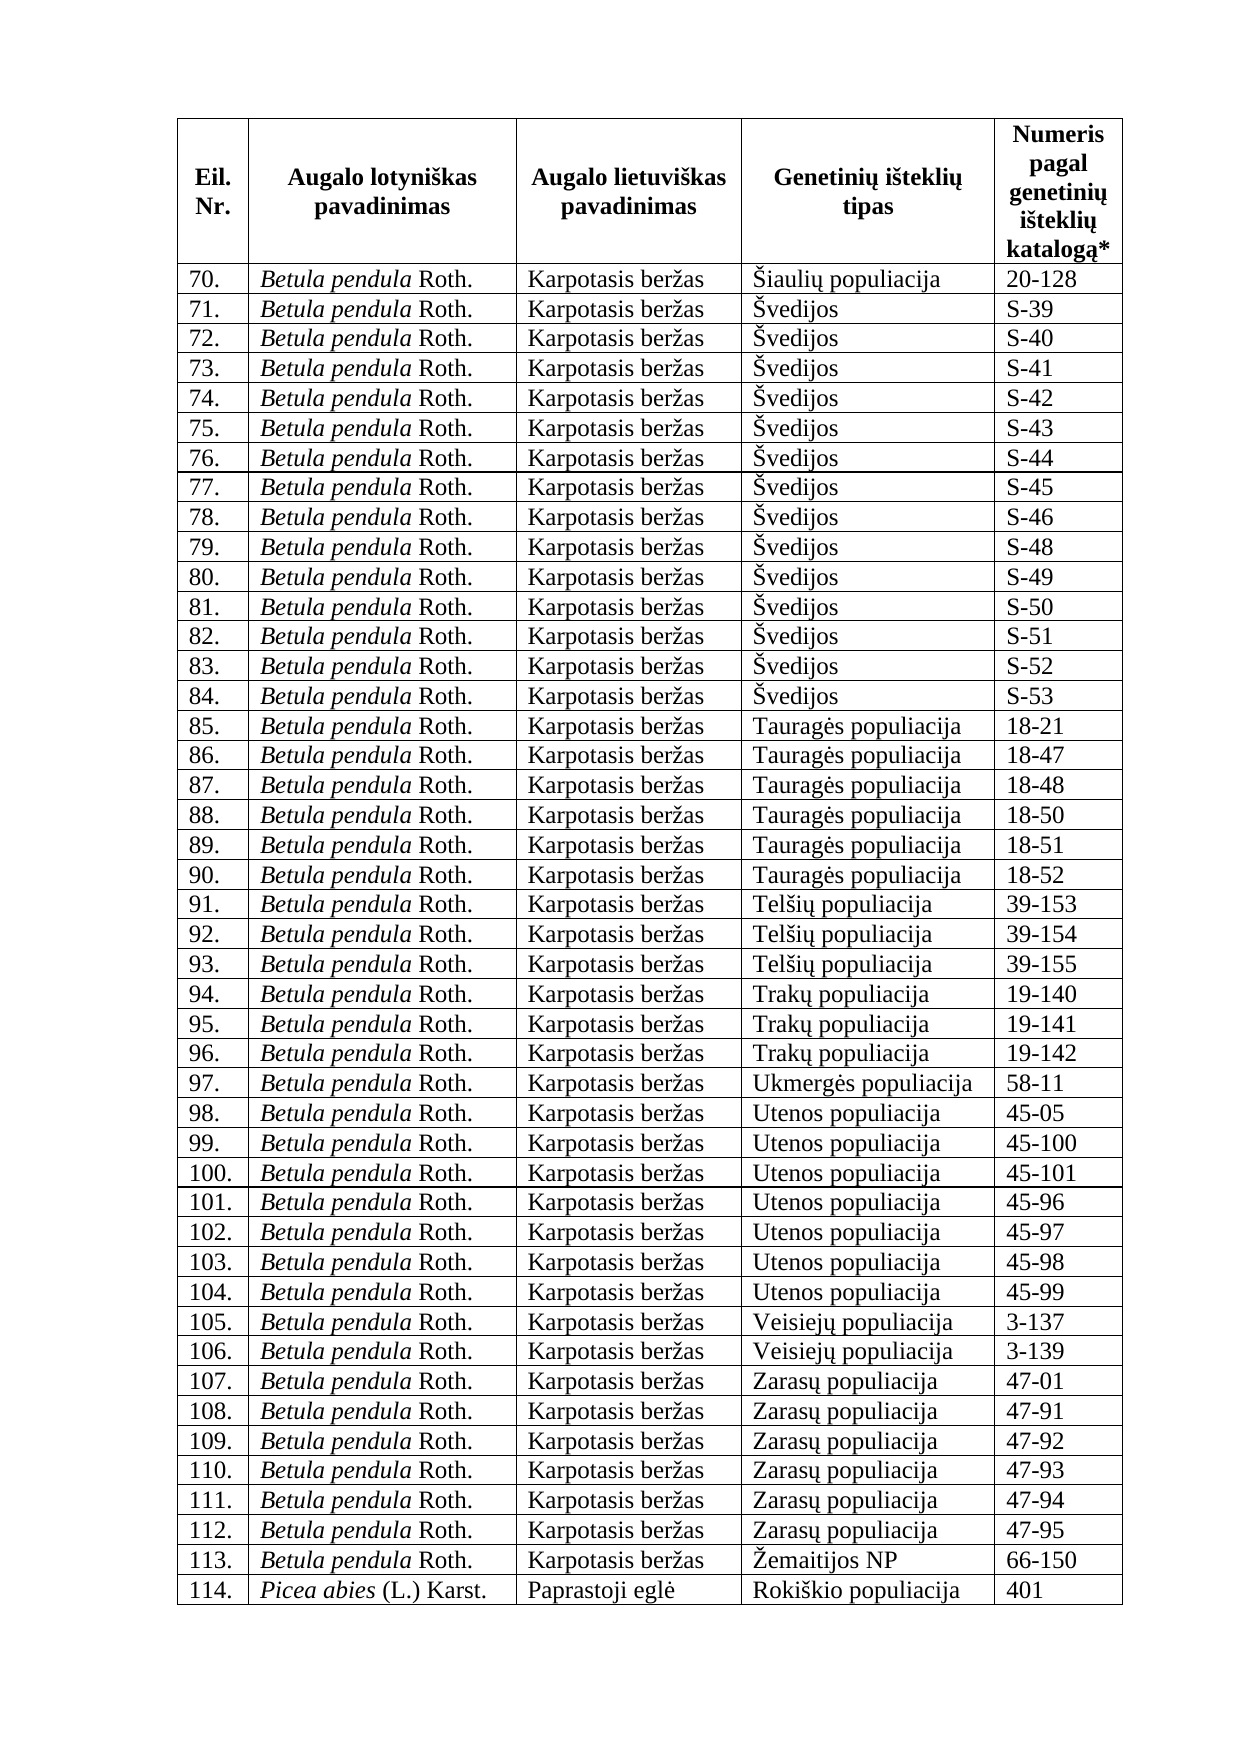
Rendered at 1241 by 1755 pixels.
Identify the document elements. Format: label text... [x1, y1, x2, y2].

table_cell Betula pendula Roth. [249, 324, 516, 352]
table_cell S-40 [995, 324, 1122, 352]
table_cell Betula pendula Roth. [249, 1188, 516, 1216]
table_cell Betula pendula Roth. [249, 860, 516, 888]
table_cell Betula pendula Roth. [249, 919, 516, 948]
table_header Augalo lotyniškas pavadinimas [249, 119, 516, 263]
table_cell Karpotasis beržas [517, 830, 741, 859]
table_cell Betula pendula Roth. [249, 770, 516, 799]
table_cell Betula pendula Roth. [249, 1158, 516, 1186]
table_cell Karpotasis beržas [517, 443, 741, 471]
table_cell Švedijos [742, 681, 994, 710]
table_cell Betula pendula Roth. [249, 1545, 516, 1574]
table_cell Betula pendula Roth. [249, 1068, 516, 1097]
table_cell Utenos populiacija [742, 1277, 994, 1306]
table_cell Karpotasis beržas [517, 1009, 741, 1037]
table_cell 98. [178, 1098, 248, 1127]
table_cell Karpotasis beržas [517, 890, 741, 918]
table_cell 18-47 [995, 741, 1122, 769]
table_cell 112. [178, 1515, 248, 1544]
table_cell Trakų populiacija [742, 1039, 994, 1067]
table_cell Betula pendula Roth. [249, 1456, 516, 1484]
table_cell Karpotasis beržas [517, 1456, 741, 1484]
table_cell 19-141 [995, 1009, 1122, 1037]
table_cell 47-91 [995, 1396, 1122, 1425]
table_cell Betula pendula Roth. [249, 413, 516, 442]
table_cell Betula pendula Roth. [249, 741, 516, 769]
table_cell Betula pendula Roth. [249, 562, 516, 591]
table_cell Karpotasis beržas [517, 1098, 741, 1127]
table_cell 45-96 [995, 1188, 1122, 1216]
table_cell 92. [178, 919, 248, 948]
table_cell Karpotasis beržas [517, 1396, 741, 1425]
table_cell S-53 [995, 681, 1122, 710]
table_cell Zarasų populiacija [742, 1515, 994, 1544]
table_cell Betula pendula Roth. [249, 1485, 516, 1514]
table_cell 45-99 [995, 1277, 1122, 1306]
table_cell Tauragės populiacija [742, 741, 994, 769]
table_cell Betula pendula Roth. [249, 1307, 516, 1335]
table_cell 97. [178, 1068, 248, 1097]
table_cell Picea abies (L.) Karst. [249, 1575, 516, 1603]
table_cell Betula pendula Roth. [249, 621, 516, 650]
table_cell Karpotasis beržas [517, 502, 741, 531]
table_cell Betula pendula Roth. [249, 353, 516, 382]
table_cell 83. [178, 651, 248, 680]
table_cell 45-98 [995, 1247, 1122, 1276]
table_cell 114. [178, 1575, 248, 1603]
table_cell 19-140 [995, 979, 1122, 1008]
table_cell S-44 [995, 443, 1122, 471]
table_cell Švedijos [742, 562, 994, 591]
table_cell Švedijos [742, 353, 994, 382]
table_cell Karpotasis beržas [517, 800, 741, 829]
table_cell 39-153 [995, 890, 1122, 918]
table_cell Betula pendula Roth. [249, 1277, 516, 1306]
table_cell Žemaitijos NP [742, 1545, 994, 1574]
table_cell Karpotasis beržas [517, 1515, 741, 1544]
table_cell Rokiškio populiacija [742, 1575, 994, 1603]
table_cell Betula pendula Roth. [249, 532, 516, 561]
table_cell S-49 [995, 562, 1122, 591]
table_cell S-50 [995, 592, 1122, 620]
table_cell Karpotasis beržas [517, 1217, 741, 1246]
table_cell 45-05 [995, 1098, 1122, 1127]
table_cell 18-50 [995, 800, 1122, 829]
table_cell Betula pendula Roth. [249, 1396, 516, 1425]
table_cell 47-92 [995, 1426, 1122, 1454]
table_cell 74. [178, 383, 248, 412]
table_cell 96. [178, 1039, 248, 1067]
table_cell Tauragės populiacija [742, 860, 994, 888]
table_cell 77. [178, 473, 248, 501]
table_header Augalo lietuviškas pavadinimas [517, 119, 741, 263]
table_cell Betula pendula Roth. [249, 1098, 516, 1127]
table_cell Karpotasis beržas [517, 651, 741, 680]
table_cell Veisiejų populiacija [742, 1307, 994, 1335]
table_cell 73. [178, 353, 248, 382]
table_cell Karpotasis beržas [517, 264, 741, 293]
table_cell Betula pendula Roth. [249, 1009, 516, 1037]
table_cell Švedijos [742, 294, 994, 322]
table_cell Karpotasis beržas [517, 1426, 741, 1454]
table_cell S-42 [995, 383, 1122, 412]
table_cell Betula pendula Roth. [249, 711, 516, 739]
table_cell 401 [995, 1575, 1122, 1603]
table_cell Karpotasis beržas [517, 1128, 741, 1157]
table_cell Karpotasis beržas [517, 1158, 741, 1186]
table_cell Telšių populiacija [742, 919, 994, 948]
table_cell Karpotasis beržas [517, 1485, 741, 1514]
table_cell 91. [178, 890, 248, 918]
table_cell Karpotasis beržas [517, 592, 741, 620]
table_cell 39-155 [995, 949, 1122, 978]
table_cell Zarasų populiacija [742, 1485, 994, 1514]
table_cell 104. [178, 1277, 248, 1306]
table_cell Karpotasis beržas [517, 294, 741, 322]
table_cell Karpotasis beržas [517, 383, 741, 412]
table_cell 78. [178, 502, 248, 531]
table_cell Švedijos [742, 473, 994, 501]
table_cell 95. [178, 1009, 248, 1037]
table_cell Švedijos [742, 651, 994, 680]
table_cell Karpotasis beržas [517, 324, 741, 352]
table_cell 101. [178, 1188, 248, 1216]
table_cell 102. [178, 1217, 248, 1246]
table_cell Karpotasis beržas [517, 1068, 741, 1097]
table_cell Veisiejų populiacija [742, 1336, 994, 1365]
table_cell Karpotasis beržas [517, 681, 741, 710]
table_cell 108. [178, 1396, 248, 1425]
table_cell 105. [178, 1307, 248, 1335]
table_cell Utenos populiacija [742, 1188, 994, 1216]
table_cell 18-52 [995, 860, 1122, 888]
table_cell Karpotasis beržas [517, 1307, 741, 1335]
table_cell Betula pendula Roth. [249, 383, 516, 412]
table_cell S-46 [995, 502, 1122, 531]
table_cell Betula pendula Roth. [249, 681, 516, 710]
table_cell 88. [178, 800, 248, 829]
table_cell 3-137 [995, 1307, 1122, 1335]
table_cell Betula pendula Roth. [249, 1366, 516, 1395]
table_cell Betula pendula Roth. [249, 651, 516, 680]
table_cell 47-93 [995, 1456, 1122, 1484]
table_cell Karpotasis beržas [517, 1247, 741, 1276]
table_cell Karpotasis beržas [517, 1039, 741, 1067]
table_cell Karpotasis beržas [517, 562, 741, 591]
table_cell 85. [178, 711, 248, 739]
table_cell 99. [178, 1128, 248, 1157]
table_cell Trakų populiacija [742, 1009, 994, 1037]
table_cell Utenos populiacija [742, 1128, 994, 1157]
table_cell 94. [178, 979, 248, 1008]
table_cell 107. [178, 1366, 248, 1395]
table_cell S-51 [995, 621, 1122, 650]
table_cell Karpotasis beržas [517, 532, 741, 561]
table_cell 3-139 [995, 1336, 1122, 1365]
table_header Eil. Nr. [178, 119, 248, 263]
table_cell Trakų populiacija [742, 979, 994, 1008]
table_cell 106. [178, 1336, 248, 1365]
table_cell Betula pendula Roth. [249, 1128, 516, 1157]
table_cell Zarasų populiacija [742, 1426, 994, 1454]
table_cell Betula pendula Roth. [249, 473, 516, 501]
table_cell 110. [178, 1456, 248, 1484]
table_cell Utenos populiacija [742, 1247, 994, 1276]
table_cell S-45 [995, 473, 1122, 501]
table_cell 82. [178, 621, 248, 650]
table_cell Karpotasis beržas [517, 1336, 741, 1365]
table_cell 79. [178, 532, 248, 561]
table_cell 90. [178, 860, 248, 888]
table_cell Karpotasis beržas [517, 860, 741, 888]
table_cell Betula pendula Roth. [249, 890, 516, 918]
table_cell 93. [178, 949, 248, 978]
table_cell Zarasų populiacija [742, 1456, 994, 1484]
table_cell Karpotasis beržas [517, 473, 741, 501]
table_cell Karpotasis beržas [517, 979, 741, 1008]
table_cell 45-101 [995, 1158, 1122, 1186]
table_cell Zarasų populiacija [742, 1396, 994, 1425]
table_cell Karpotasis beržas [517, 949, 741, 978]
table_cell Betula pendula Roth. [249, 1515, 516, 1544]
table_cell Betula pendula Roth. [249, 830, 516, 859]
table_cell 47-94 [995, 1485, 1122, 1514]
table_cell 47-95 [995, 1515, 1122, 1544]
table_cell Karpotasis beržas [517, 1545, 741, 1574]
table_cell 113. [178, 1545, 248, 1574]
table_cell Tauragės populiacija [742, 830, 994, 859]
table_cell 70. [178, 264, 248, 293]
table_cell 45-97 [995, 1217, 1122, 1246]
table_cell 19-142 [995, 1039, 1122, 1067]
table_cell Karpotasis beržas [517, 1188, 741, 1216]
table_cell 72. [178, 324, 248, 352]
table_cell Betula pendula Roth. [249, 264, 516, 293]
table_cell Švedijos [742, 324, 994, 352]
table_cell 87. [178, 770, 248, 799]
table_cell Švedijos [742, 592, 994, 620]
table_cell S-52 [995, 651, 1122, 680]
table_cell Betula pendula Roth. [249, 979, 516, 1008]
table_cell Paprastoji eglė [517, 1575, 741, 1603]
table_cell 58-11 [995, 1068, 1122, 1097]
table_cell Telšių populiacija [742, 890, 994, 918]
table_cell 75. [178, 413, 248, 442]
table_cell S-39 [995, 294, 1122, 322]
table_cell Utenos populiacija [742, 1098, 994, 1127]
table_cell Betula pendula Roth. [249, 1217, 516, 1246]
table_cell 47-01 [995, 1366, 1122, 1395]
table_cell 80. [178, 562, 248, 591]
table_cell 103. [178, 1247, 248, 1276]
table_cell 84. [178, 681, 248, 710]
table_cell S-48 [995, 532, 1122, 561]
table_cell 111. [178, 1485, 248, 1514]
table_cell Karpotasis beržas [517, 621, 741, 650]
table_cell 71. [178, 294, 248, 322]
table_cell Ukmergės populiacija [742, 1068, 994, 1097]
table_cell Karpotasis beržas [517, 1366, 741, 1395]
table_cell Betula pendula Roth. [249, 1336, 516, 1365]
table_cell Karpotasis beržas [517, 353, 741, 382]
table_cell Karpotasis beržas [517, 919, 741, 948]
table_cell Betula pendula Roth. [249, 294, 516, 322]
table_cell Karpotasis beržas [517, 770, 741, 799]
table_cell Betula pendula Roth. [249, 1039, 516, 1067]
table_cell Tauragės populiacija [742, 770, 994, 799]
table_cell 81. [178, 592, 248, 620]
table_cell 18-51 [995, 830, 1122, 859]
table_cell Betula pendula Roth. [249, 443, 516, 471]
table_cell 20-128 [995, 264, 1122, 293]
table_cell Karpotasis beržas [517, 711, 741, 739]
table_cell 76. [178, 443, 248, 471]
table_cell Betula pendula Roth. [249, 949, 516, 978]
table_cell Zarasų populiacija [742, 1366, 994, 1395]
table_cell 18-48 [995, 770, 1122, 799]
table_header Genetinių išteklių tipas [742, 119, 994, 263]
table_cell Utenos populiacija [742, 1158, 994, 1186]
table_cell Švedijos [742, 443, 994, 471]
table_cell 89. [178, 830, 248, 859]
table_cell Šiaulių populiacija [742, 264, 994, 293]
table_cell Utenos populiacija [742, 1217, 994, 1246]
table_cell Betula pendula Roth. [249, 592, 516, 620]
table_cell Karpotasis beržas [517, 413, 741, 442]
table_cell Švedijos [742, 532, 994, 561]
table_cell 109. [178, 1426, 248, 1454]
table_cell 18-21 [995, 711, 1122, 739]
table_cell Tauragės populiacija [742, 800, 994, 829]
table_cell Švedijos [742, 502, 994, 531]
table_header Numeris pagal genetinių išteklių katalogą* [995, 119, 1122, 263]
table_cell S-41 [995, 353, 1122, 382]
table_cell Betula pendula Roth. [249, 800, 516, 829]
table_cell Tauragės populiacija [742, 711, 994, 739]
table_cell Telšių populiacija [742, 949, 994, 978]
table_cell 86. [178, 741, 248, 769]
table_cell Karpotasis beržas [517, 1277, 741, 1306]
table_cell 66-150 [995, 1545, 1122, 1574]
table_cell Švedijos [742, 413, 994, 442]
table_cell 45-100 [995, 1128, 1122, 1157]
table_cell Švedijos [742, 383, 994, 412]
table_cell Betula pendula Roth. [249, 502, 516, 531]
table_cell Betula pendula Roth. [249, 1426, 516, 1454]
table_cell S-43 [995, 413, 1122, 442]
table_cell Karpotasis beržas [517, 741, 741, 769]
table_cell Betula pendula Roth. [249, 1247, 516, 1276]
table_cell 100. [178, 1158, 248, 1186]
table_cell Švedijos [742, 621, 994, 650]
table_cell 39-154 [995, 919, 1122, 948]
